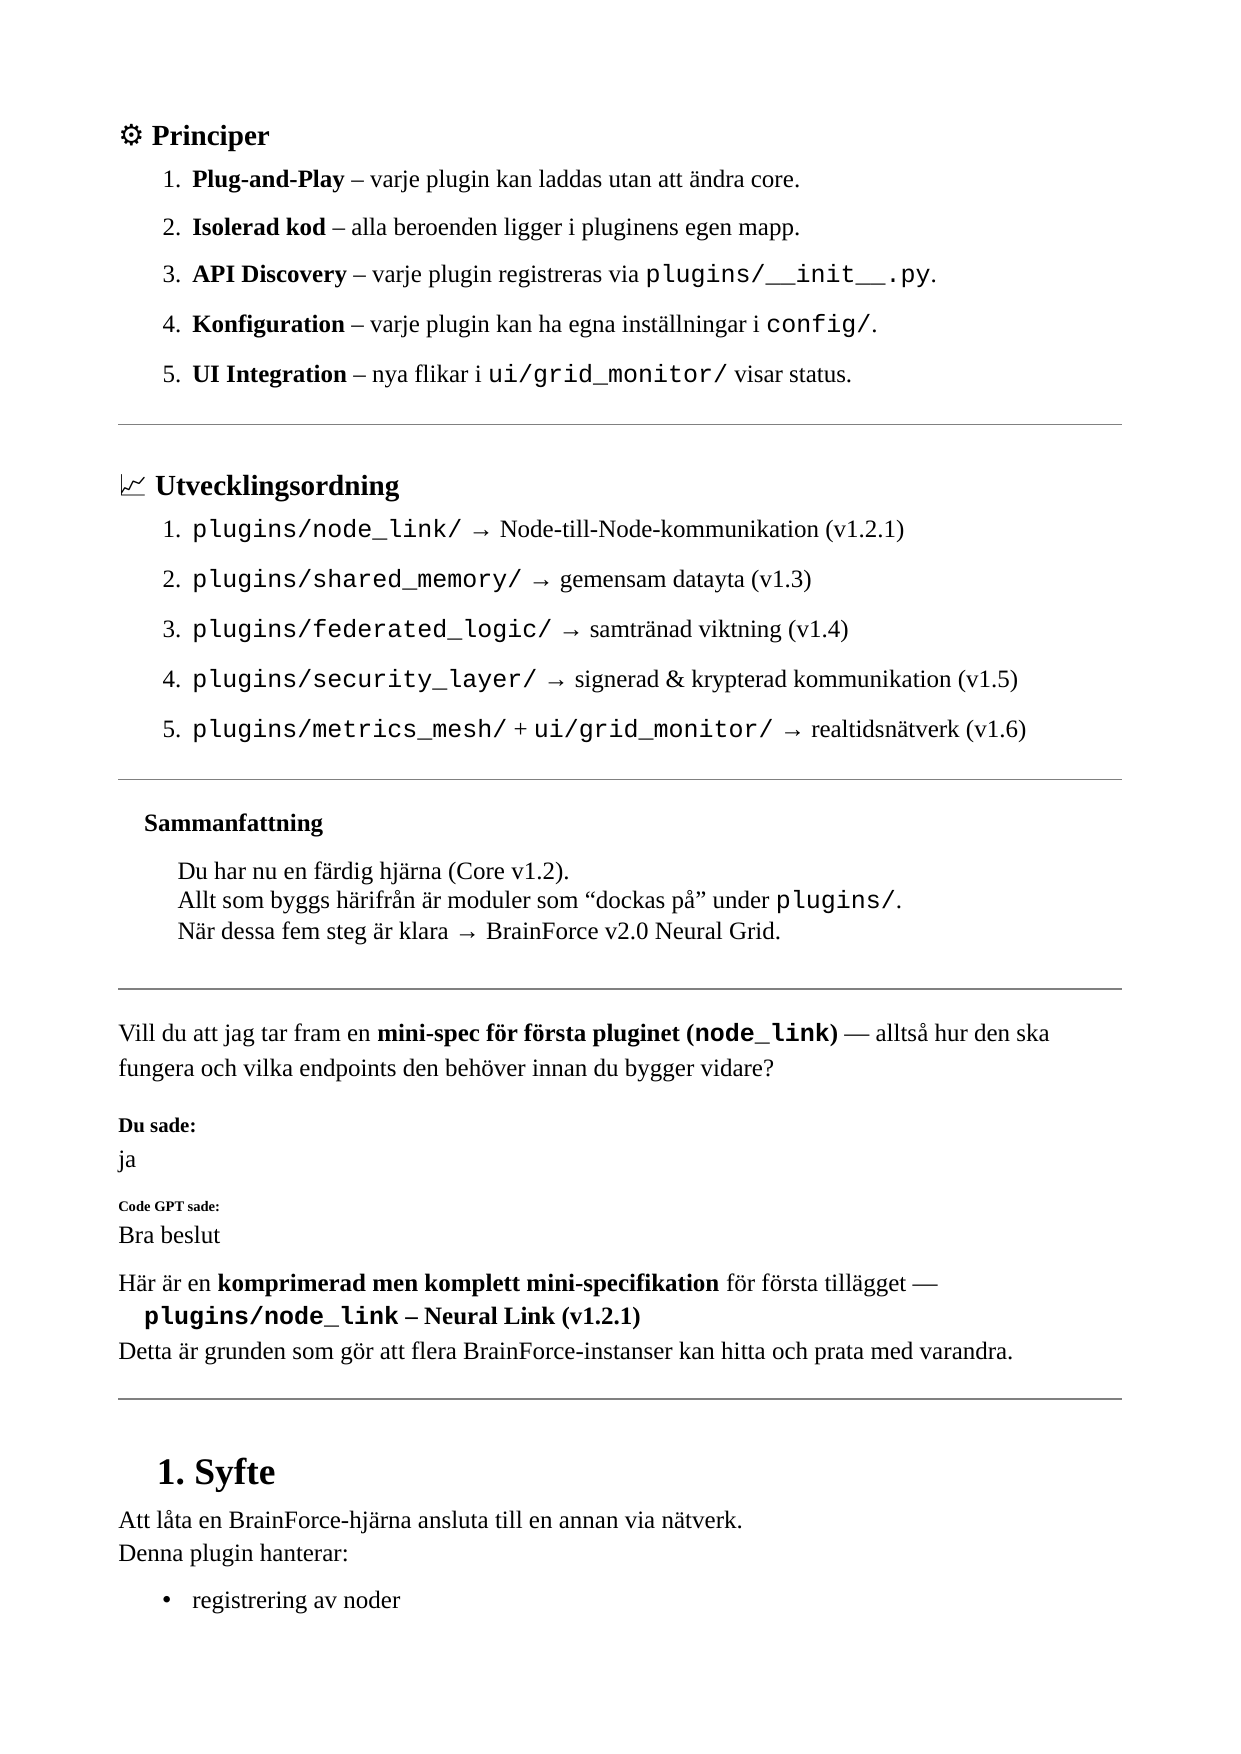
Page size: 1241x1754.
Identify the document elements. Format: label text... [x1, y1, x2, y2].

list registrering av noder [162, 1585, 1122, 1614]
subtitle Code GPT sade: [118, 1198, 1122, 1214]
list Isolerad kod – alla beroenden ligger i pluginens egen mapp. [162, 212, 1122, 241]
text Bra beslut 💡 [118, 1221, 1122, 1249]
subtitle 🔩 1. Syfte [118, 1449, 1122, 1492]
list plugins/federated_logic/ → samtränad viktning (v1.4) [162, 614, 1122, 645]
text Du har nu en färdig hjärna (Core v1.2). Allt som byggs härifrån är moduler som “dockas på” under plugins/. När dessa fem steg är klara → BrainForce v2.0 Neural Grid. [177, 856, 1063, 944]
text Här är en komprimerad men komplett mini-specifikation för första tillägget — 🧠 plugins/node_link – Neural Link (v1.2.1) Detta är grunden som gör att flera BrainForce-instanser kan hitta och prata med varandra. [118, 1268, 1122, 1365]
subtitle 📈 Utvecklingsordning [118, 468, 1122, 502]
text 🧠 Sammanfattning [118, 808, 1122, 837]
text Vill du att jag tar fram en mini-spec för första pluginet (node_link) — alltså hur den ska fungera och vilka endpoints den behöver innan du bygger vidare? [118, 1018, 1122, 1082]
list plugins/shared_memory/ → gemensam datayta (v1.3) [162, 564, 1122, 595]
text Att låta en BrainForce-hjärna ansluta till en annan via nätverk. Denna plugin hanterar: [118, 1505, 1122, 1566]
list plugins/node_link/ → Node-till-Node-kommunikation (v1.2.1) [162, 514, 1122, 545]
list UI Integration – nya flikar i ui/grid_monitor/ visar status. [162, 359, 1122, 390]
subtitle Du sade: [118, 1113, 1122, 1137]
list Konfiguration – varje plugin kan ha egna inställningar i config/. [162, 309, 1122, 340]
list plugins/security_layer/ → signerad & krypterad kommunikation (v1.5) [162, 664, 1122, 695]
list API Discovery – varje plugin registreras via plugins/__init__.py. [162, 259, 1122, 290]
list Plug-and-Play – varje plugin kan laddas utan att ändra core. [162, 164, 1122, 193]
text ja [118, 1144, 1122, 1172]
subtitle ⚙️ Principer [118, 118, 1122, 152]
list plugins/metrics_mesh/ + ui/grid_monitor/ → realtidsnätverk (v1.6) [162, 714, 1122, 745]
